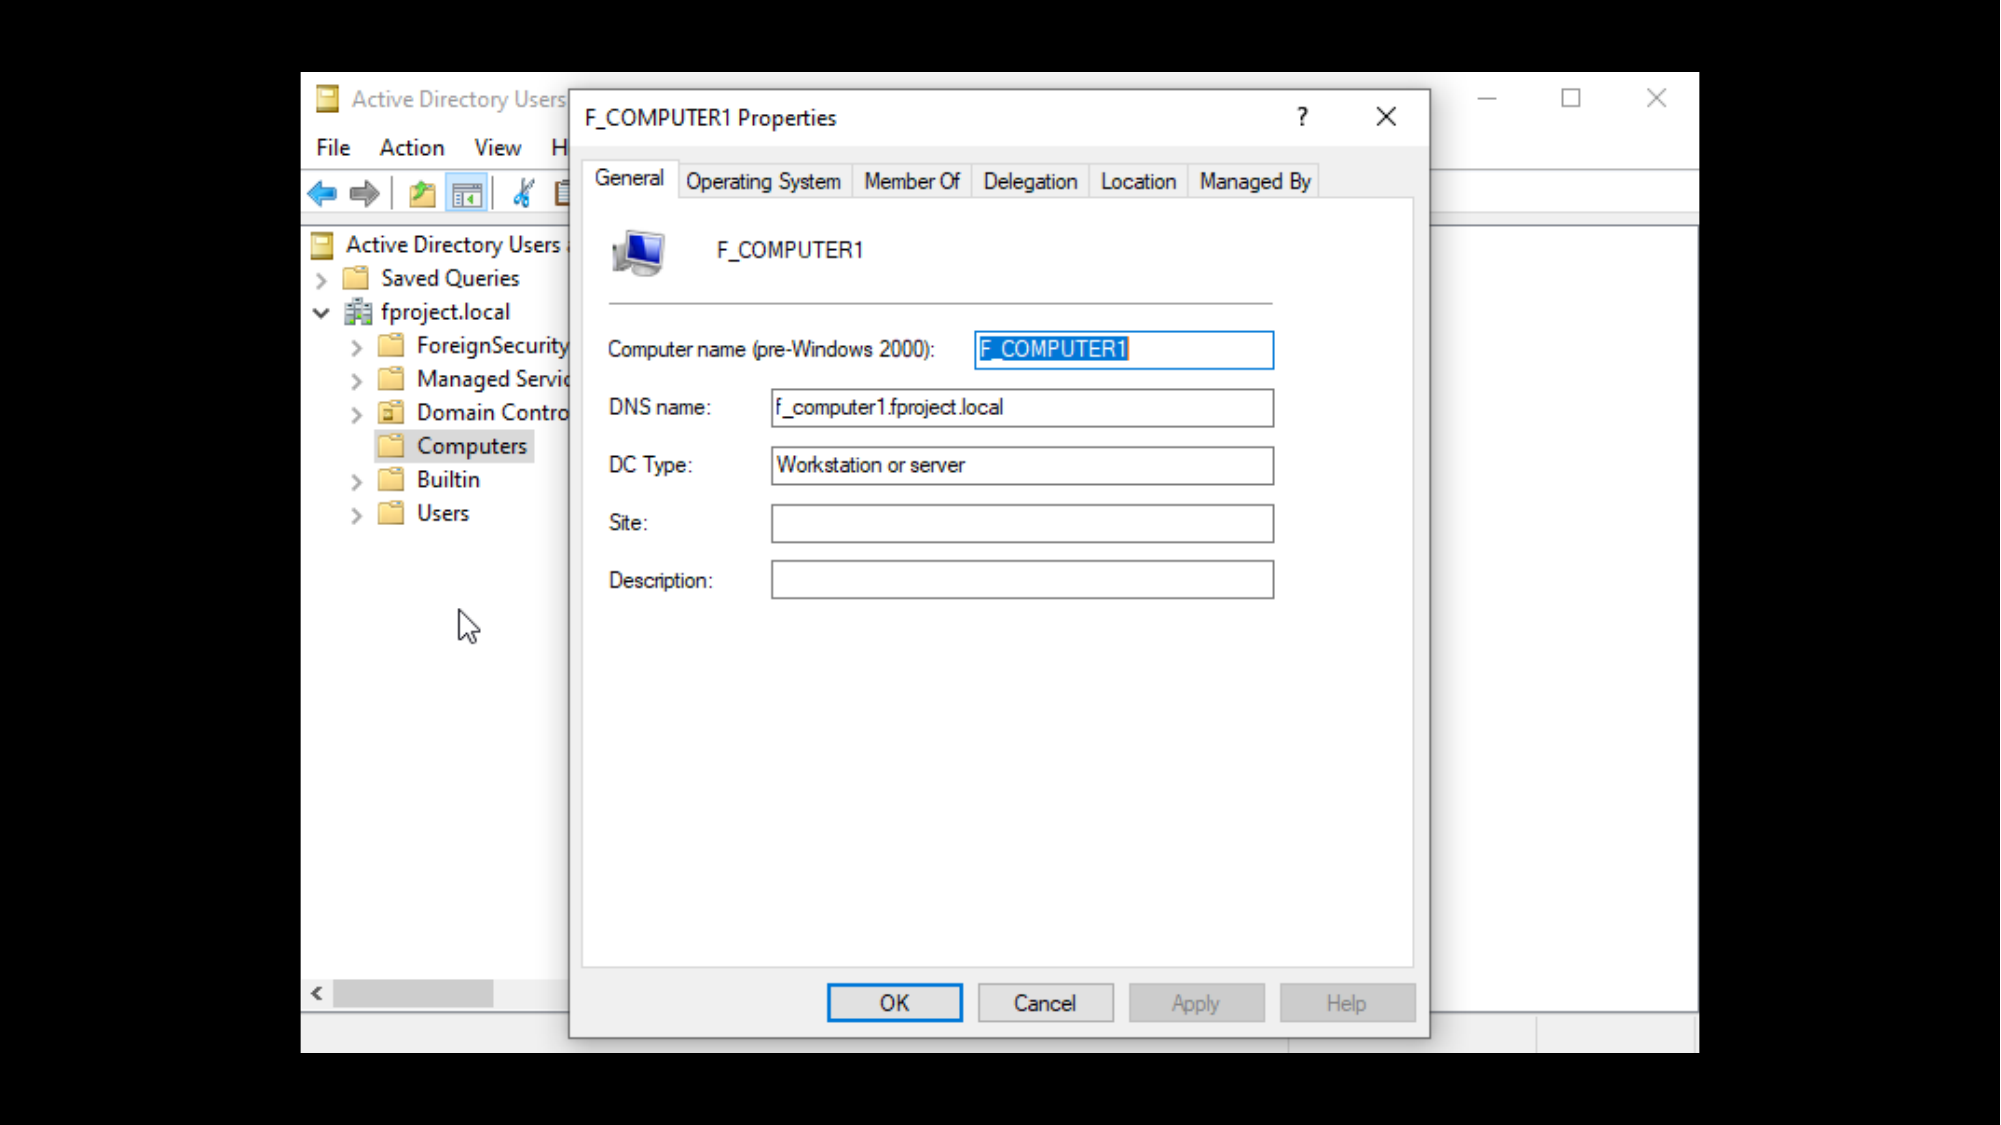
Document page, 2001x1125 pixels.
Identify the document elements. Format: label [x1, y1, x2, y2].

picture [300, 72, 1700, 1053]
